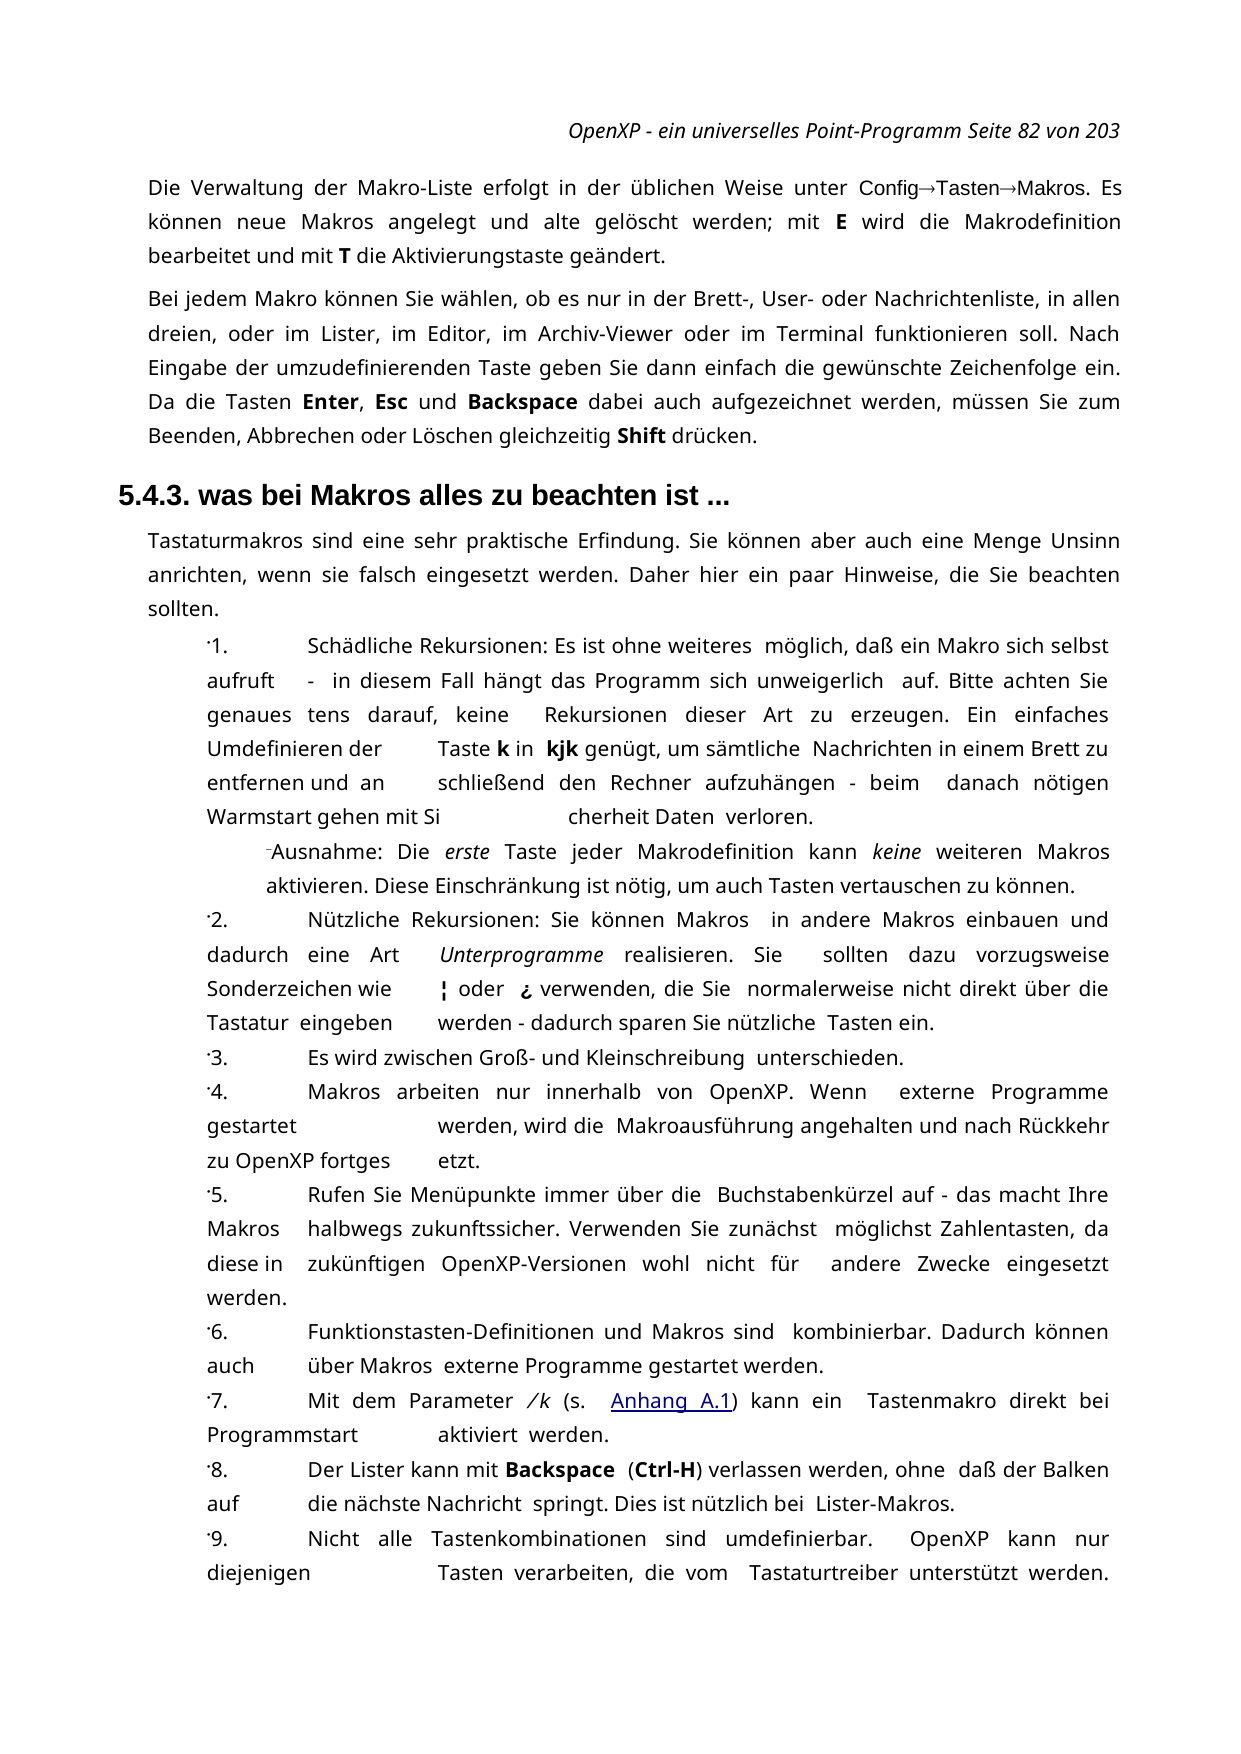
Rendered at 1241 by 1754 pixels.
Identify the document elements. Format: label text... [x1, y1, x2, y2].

text Tastaturmakros sind eine sehr praktische Erfindung. Sie können aber auch eine Menge Unsinn anrichten, wenn sie falsch eingesetzt werden. Daher hier ein paar Hinweise, die Sie beachten sollten. [148, 526, 1122, 623]
list 9. Nicht alle Tastenkombinationen sind umdefinierbar. OpenXP kann nur diejenigen Tasten verarbeiten, die vom Tastaturtreiber unterstützt werden. [177, 1523, 1110, 1586]
list 8. Der Lister kann mit Backspace (Ctrl-H) verlassen werden, ohne daß der Balken auf die nächste Nachricht springt. Dies ist nützlich bei Lister-Makros. [177, 1455, 1110, 1517]
list 1. Schädliche Rekursionen: Es ist ohne weiteres möglich, daß ein Makro sich selbst aufruft - in diesem Fall hängt das Programm sich unweigerlich auf. Bitte achten Sie genaues tens darauf, keine Rekursionen dieser Art zu erzeugen. Ein einfaches Umdefinieren der Taste k in kjk genügt, um sämtliche Nachrichten in einem Brett zu entfernen und an schließend den Rechner aufzuhängen - beim danach nötigen Warmstart gehen mit Si cherheit Daten verloren. [177, 631, 1110, 831]
text Bei jedem Makro können Sie wählen, ob es nur in der Brett-, User- oder Nachrichtenliste, in allen dreien, oder im Lister, im Editor, im Archiv-Viewer oder im Terminal funktionieren soll. Nach Eingabe der umzudefinierenden Taste geben Sie dann einfach die gewünschte Zeichenfolge ein. Da die Tasten Enter, Esc und Backspace dabei auch aufgezeichnet werden, müssen Sie zum Beenden, Abbrechen oder Löschen gleichzeitig Shift drücken. [148, 284, 1122, 449]
subtitle 5.4.3. was bei Makros alles zu beachten ist ... [118, 472, 1122, 511]
list 7. Mit dem Parameter /k (s. Anhang A.1) kann ein Tastenmakro direkt bei Programmstart aktiviert werden. [177, 1386, 1110, 1449]
list 2. Nützliche Rekursionen: Sie können Makros in andere Makros einbauen und dadurch eine Art Unterprogramme realisieren. Sie sollten dazu vorzugsweise Sonderzeichen wie ¦ oder ¿ verwenden, die Sie normalerweise nicht direkt über die Tastatur eingeben werden - dadurch sparen Sie nützliche Tasten ein. [177, 905, 1110, 1037]
list 3. Es wird zwischen Groß- und Kleinschreibung unterschieden. [177, 1043, 1110, 1071]
list Ausnahme: Die erste Taste jeder Makrodefinition kann keine weiteren Makros aktivieren. Diese Einschränkung ist nötig, um auch Tasten vertauschen zu können. [177, 837, 1110, 899]
list 4. Makros arbeiten nur innerhalb von OpenXP. Wenn externe Programme gestartet werden, wird die Makroausführung angehalten und nach Rückkehr zu OpenXP fortges etzt. [177, 1077, 1110, 1174]
list 5. Rufen Sie Menüpunkte immer über die Buchstabenkürzel auf - das macht Ihre Makros halbwegs zukunftssicher. Verwenden Sie zunächst möglichst Zahlentasten, da diese in zukünftigen OpenXP-Versionen wohl nicht für andere Zwecke eingesetzt werden. [177, 1180, 1110, 1311]
list 6. Funktionstasten-Definitionen und Makros sind kombinierbar. Dadurch können auch über Makros externe Programme gestartet werden. [177, 1317, 1110, 1380]
text Die Verwaltung der Makro-Liste erfolgt in der üblichen Weise unter Config®Tasten®Makros. Es können neue Makros angelegt und alte gelöscht werden; mit E wird die Makrodefinition bearbeitet und mit T die Aktivierungstaste geändert. [148, 173, 1122, 269]
